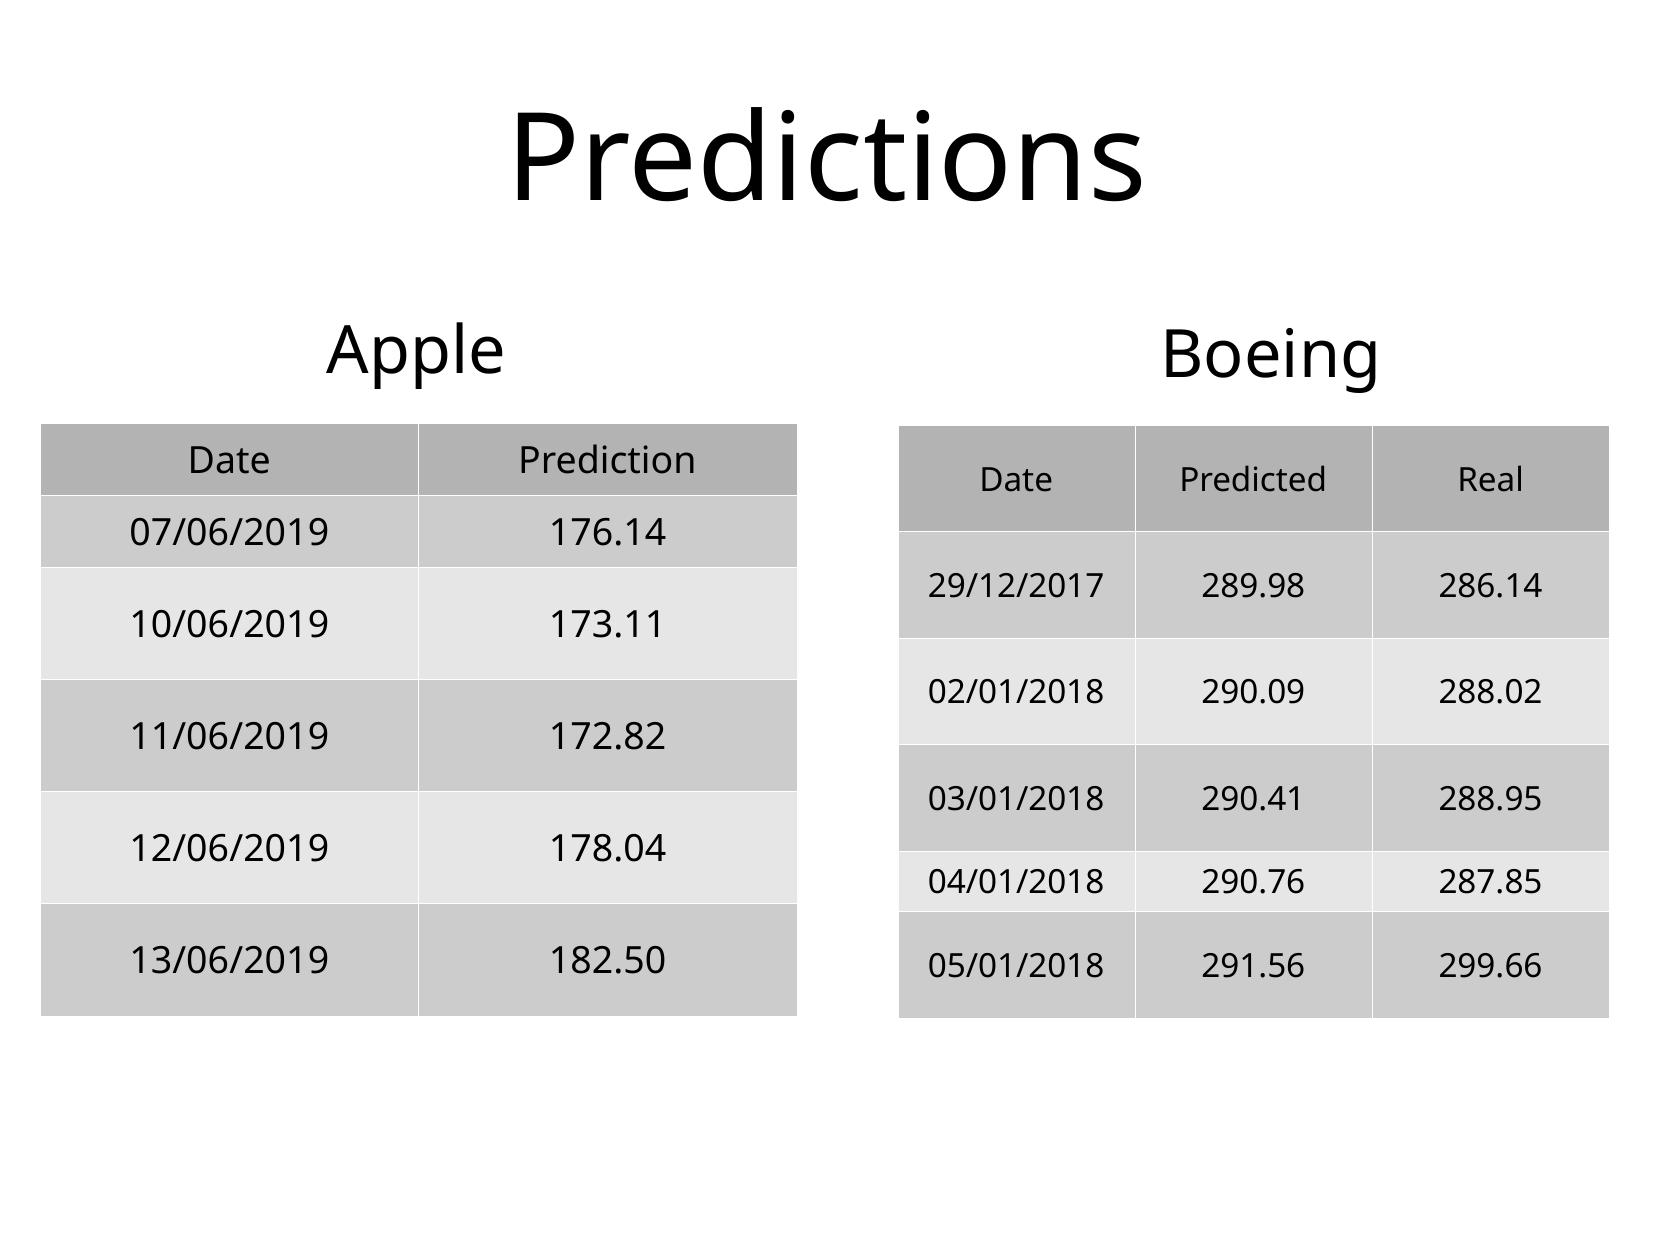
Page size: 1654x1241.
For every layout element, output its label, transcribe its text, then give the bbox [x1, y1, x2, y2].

table_cell 291.56 [1136, 912, 1372, 1018]
table_cell 289.98 [1136, 532, 1372, 638]
table_cell 286.14 [1373, 532, 1609, 638]
table_cell 288.02 [1373, 639, 1609, 744]
table_header Prediction [419, 424, 797, 495]
table_cell 12/06/2019 [41, 792, 418, 903]
table_cell 288.95 [1373, 745, 1609, 851]
table_cell 11/06/2019 [41, 680, 418, 791]
table_cell 29/12/2017 [899, 532, 1135, 638]
table_cell 290.76 [1136, 852, 1372, 911]
table_header Date [41, 424, 418, 495]
table_cell 182.50 [419, 904, 797, 1016]
title Predictions [82, 49, 1571, 257]
table_cell 02/01/2018 [899, 639, 1135, 744]
table_cell 172.82 [419, 680, 797, 791]
table_cell 13/06/2019 [41, 904, 418, 1016]
table_cell 290.41 [1136, 745, 1372, 851]
table_cell 10/06/2019 [41, 568, 418, 679]
table_header Date [899, 426, 1135, 531]
table_cell 178.04 [419, 792, 797, 903]
table_cell 173.11 [419, 568, 797, 679]
table_cell 03/01/2018 [899, 745, 1135, 851]
table_cell 287.85 [1373, 852, 1609, 911]
table_cell 290.09 [1136, 639, 1372, 744]
text_box Boeing [1145, 298, 1416, 402]
text_box Apple [312, 295, 542, 399]
table_header Real [1373, 426, 1609, 531]
table_cell 176.14 [419, 496, 797, 567]
table_cell 04/01/2018 [899, 852, 1135, 911]
table_cell 07/06/2019 [41, 496, 418, 567]
table_header Predicted [1136, 426, 1372, 531]
table_cell 05/01/2018 [899, 912, 1135, 1018]
table_cell 299.66 [1373, 912, 1609, 1018]
